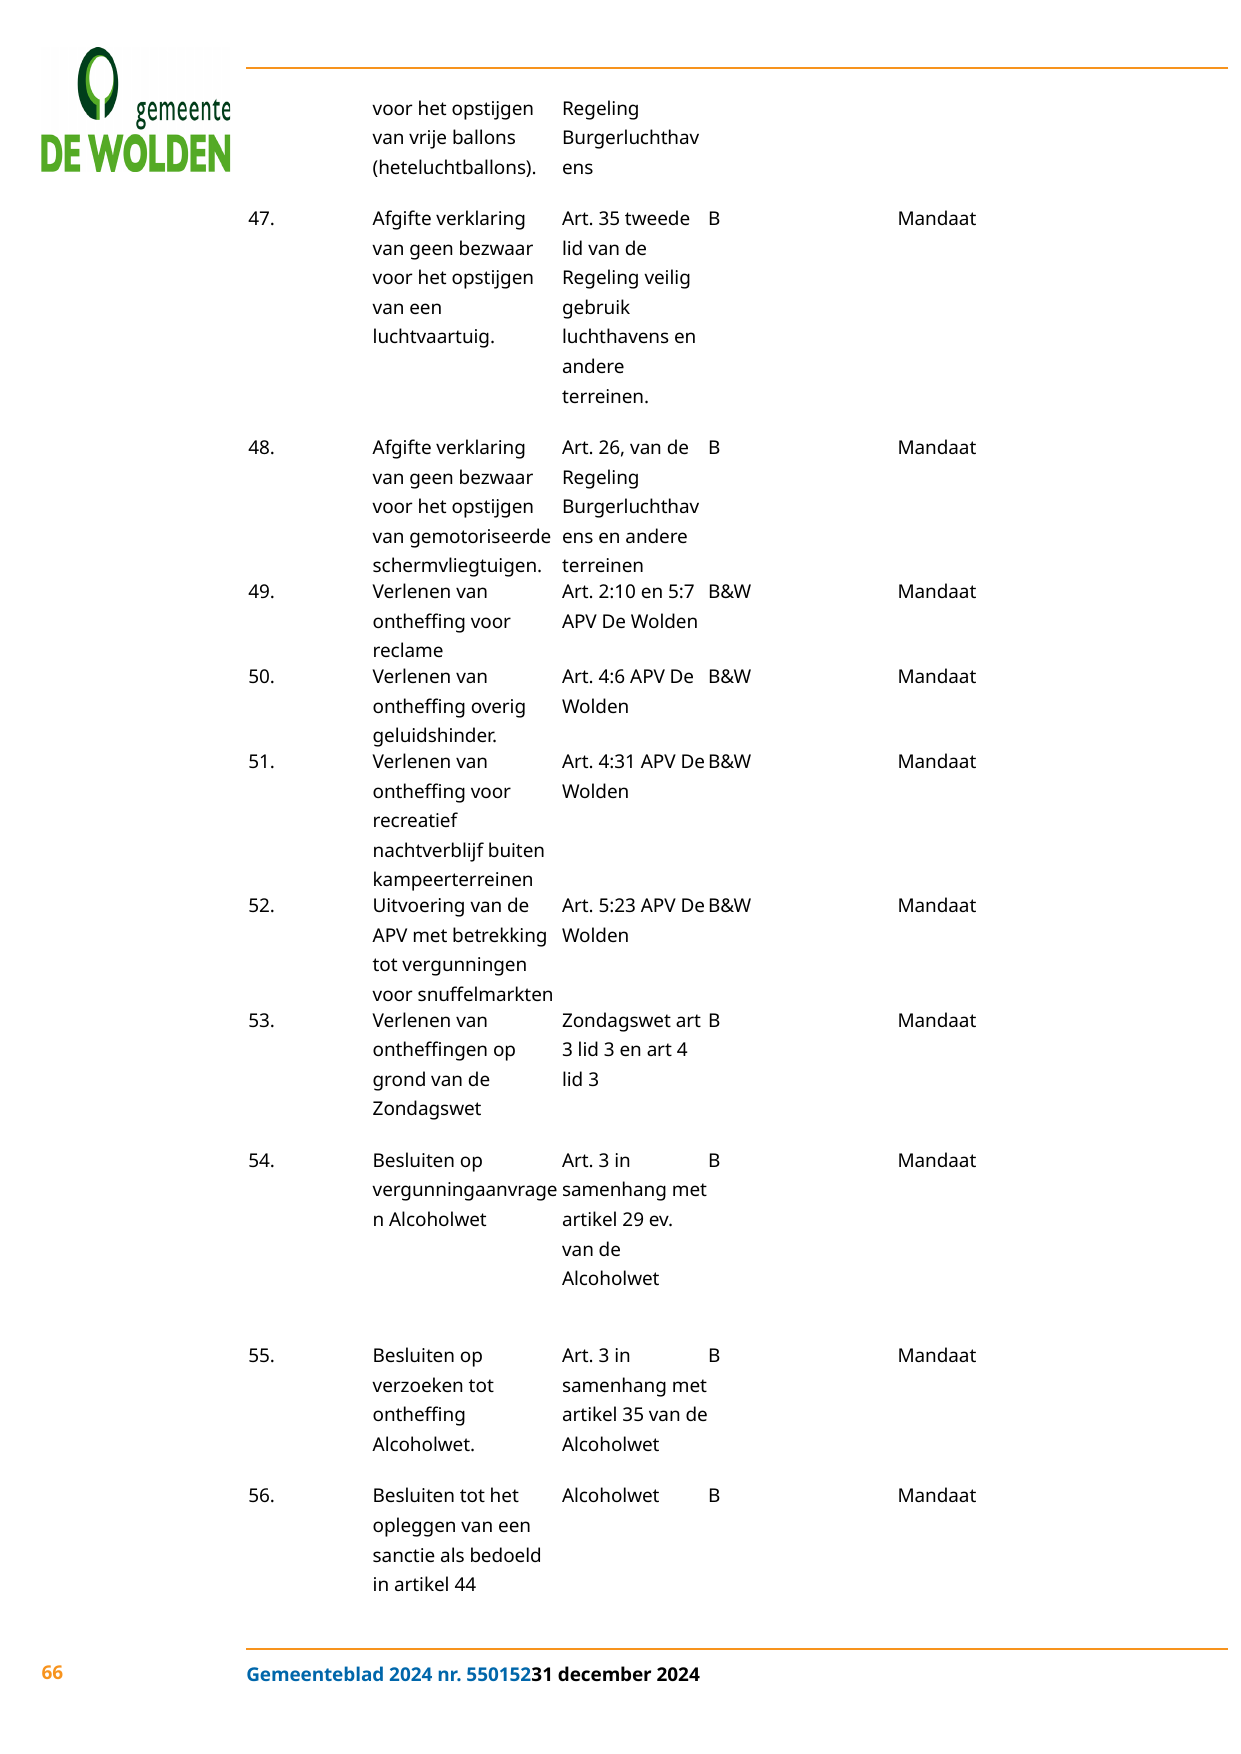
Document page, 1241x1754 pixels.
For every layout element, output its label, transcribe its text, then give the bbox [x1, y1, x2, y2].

table_cell voor het opstijgen van vrije ballons (heteluchtballons). [373, 95, 562, 180]
table_cell [248, 1121, 372, 1147]
table_cell [1027, 180, 1152, 205]
table_cell [373, 1457, 562, 1483]
table_cell Art. 35 tweede lid van de Regeling veilig gebruik luchthavens en andere terreinen. [562, 205, 708, 409]
table_cell [248, 95, 372, 180]
table_cell [373, 409, 562, 434]
table_cell Mandaat [897, 205, 1027, 409]
table_cell [897, 1317, 1027, 1342]
table_cell Uitvoering van de APV met betrekking tot vergunningen voor snuffelmarkten [373, 892, 562, 1007]
table_cell Mandaat [897, 579, 1027, 663]
table_cell [248, 1457, 372, 1483]
table_cell [897, 1121, 1027, 1147]
table_cell Verlenen van ontheffing overig geluidshinder. [373, 663, 562, 748]
table_cell Verlenen van ontheffing voor reclame [373, 579, 562, 663]
table_cell B&W [708, 579, 897, 663]
table_cell [248, 1291, 372, 1317]
table_cell Regeling Burgerluchthavens [562, 95, 708, 180]
table_cell [897, 95, 1027, 180]
table_cell Mandaat [897, 1147, 1027, 1291]
table_cell B [708, 434, 897, 578]
table_cell B&W [708, 663, 897, 748]
table_cell 50. [248, 663, 372, 748]
table_cell [1027, 1317, 1152, 1342]
table_cell 56. [248, 1483, 372, 1597]
table_cell 55. [248, 1343, 372, 1457]
table_cell [1027, 1291, 1152, 1317]
table_cell [708, 1317, 897, 1342]
table_cell [373, 180, 562, 205]
table_cell [1027, 579, 1152, 663]
table_cell Art. 5:23 APV De Wolden [562, 892, 708, 1007]
table_cell [373, 1121, 562, 1147]
table_cell Zondagswet art 3 lid 3 en art 4 lid 3 [562, 1007, 708, 1121]
table_cell [562, 409, 708, 434]
table_cell [708, 1291, 897, 1317]
table_cell [1027, 205, 1152, 409]
table_cell Art. 3 in samenhang met artikel 35 van de Alcoholwet [562, 1343, 708, 1457]
table_cell [248, 409, 372, 434]
table_cell [708, 1121, 897, 1147]
table_cell Verlenen van ontheffing voor recreatief nachtverblijf buiten kampeerterreinen [373, 748, 562, 892]
table_cell [1027, 1147, 1152, 1291]
table_cell B [708, 1343, 897, 1457]
table_cell 49. [248, 579, 372, 663]
table_cell Afgifte verklaring van geen bezwaar voor het opstijgen van een luchtvaartuig. [373, 205, 562, 409]
table_cell [373, 1291, 562, 1317]
table_cell Afgifte verklaring van geen bezwaar voor het opstijgen van gemotoriseerde schermvliegtuigen. [373, 434, 562, 578]
table_cell Mandaat [897, 748, 1027, 892]
table_cell [562, 1317, 708, 1342]
table_cell [897, 1291, 1027, 1317]
table_cell [1027, 748, 1152, 892]
table_cell [248, 1317, 372, 1342]
table_cell [708, 180, 897, 205]
picture [41, 47, 231, 172]
table_cell B [708, 1007, 897, 1121]
table_cell [897, 1457, 1027, 1483]
table_cell B [708, 205, 897, 409]
table_cell [1027, 1483, 1152, 1597]
table_cell B&W [708, 748, 897, 892]
table_cell [1027, 1007, 1152, 1121]
table_cell [562, 1121, 708, 1147]
table_cell [373, 1317, 562, 1342]
table_cell Mandaat [897, 434, 1027, 578]
table_cell 51. [248, 748, 372, 892]
table_cell B [708, 1483, 897, 1597]
table_cell Mandaat [897, 1007, 1027, 1121]
table_cell [1027, 95, 1152, 180]
table_cell 54. [248, 1147, 372, 1291]
table_cell Art. 3 in samenhang met artikel 29 ev. van de Alcoholwet [562, 1147, 708, 1291]
table_cell 52. [248, 892, 372, 1007]
table_cell 53. [248, 1007, 372, 1121]
table_cell [897, 409, 1027, 434]
table_cell [562, 1291, 708, 1317]
table_cell Art. 4:31 APV De Wolden [562, 748, 708, 892]
table_cell [562, 1457, 708, 1483]
table_cell [708, 95, 897, 180]
table_cell [562, 180, 708, 205]
table_cell B [708, 1147, 897, 1291]
table_cell [708, 1457, 897, 1483]
table_cell Art. 26, van de Regeling Burgerluchthavens en andere terreinen [562, 434, 708, 578]
table_cell Mandaat [897, 663, 1027, 748]
table_cell B&W [708, 892, 897, 1007]
table_cell [897, 180, 1027, 205]
table_cell Besluiten op verzoeken tot ontheffing Alcoholwet. [373, 1343, 562, 1457]
table_cell Besluiten tot het opleggen van een sanctie als bedoeld in artikel 44 [373, 1483, 562, 1597]
table_cell Art. 2:10 en 5:7 APV De Wolden [562, 579, 708, 663]
table_cell [1027, 1121, 1152, 1147]
table_cell Alcoholwet [562, 1483, 708, 1597]
table_cell [1027, 434, 1152, 578]
table_cell [1027, 1343, 1152, 1457]
table_cell Art. 4:6 APV De Wolden [562, 663, 708, 748]
table_cell [708, 409, 897, 434]
table_cell 47. [248, 205, 372, 409]
table_cell Mandaat [897, 1343, 1027, 1457]
table_cell Mandaat [897, 1483, 1027, 1597]
table_cell Besluiten op vergunningaanvragen Alcoholwet [373, 1147, 562, 1291]
table_cell [1027, 1457, 1152, 1483]
table_cell [1027, 663, 1152, 748]
table_cell [1027, 409, 1152, 434]
table_cell 48. [248, 434, 372, 578]
table_cell [1027, 892, 1152, 1007]
table_cell Verlenen van ontheffingen op grond van de Zondagswet [373, 1007, 562, 1121]
table_cell Mandaat [897, 892, 1027, 1007]
table_cell [248, 180, 372, 205]
